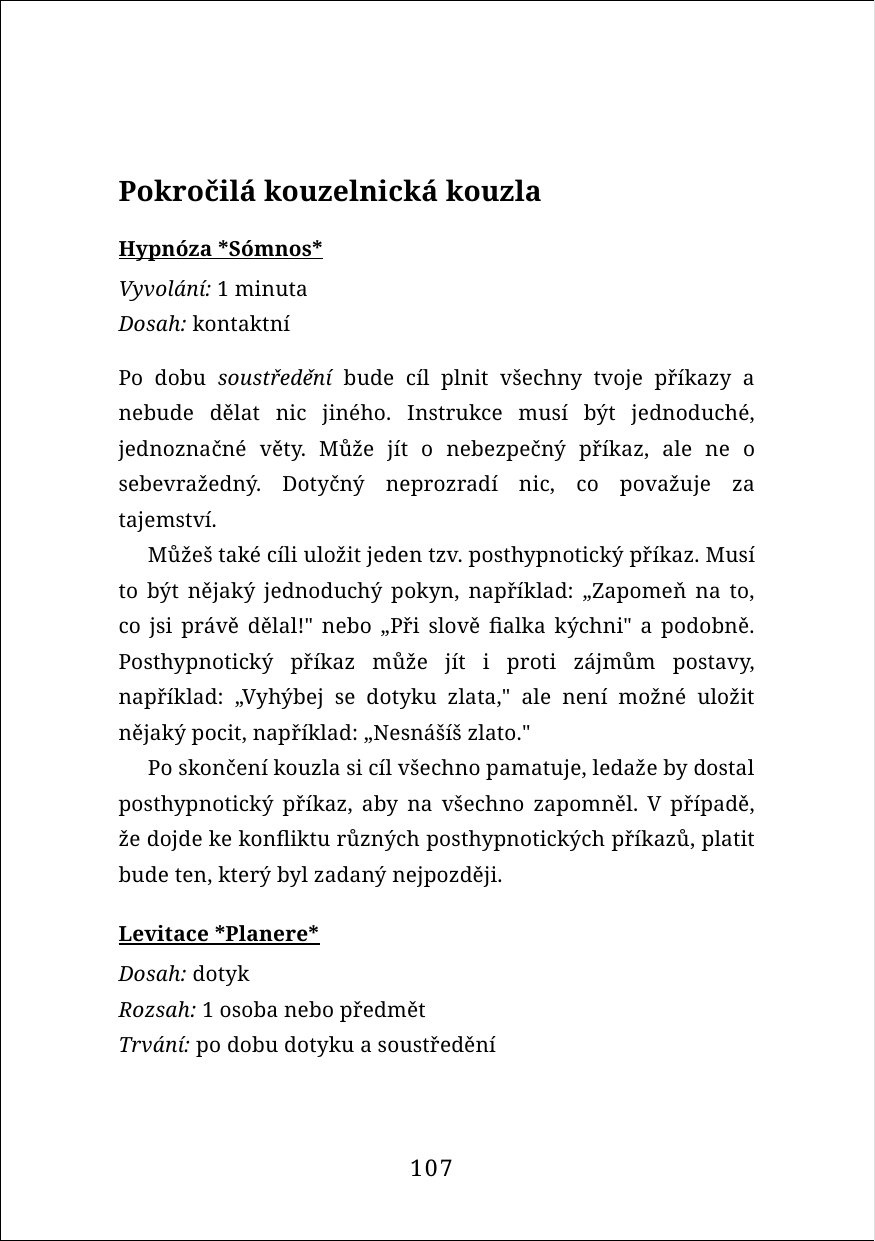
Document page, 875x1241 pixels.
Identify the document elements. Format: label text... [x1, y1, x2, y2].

subtitle Pokročilá kouzelnická kouzla [118, 172, 756, 210]
text Vyvolání: 1 minuta Dosah: kontaktní [118, 274, 756, 338]
subtitle Levitace *Planere* [118, 919, 756, 948]
text Po dobu soustředění bude cíl plnit všechny tvoje příkazy a nebude dělat nic jiného. Instrukce musí být jednoduché, jednoznačné věty. Může jít o nebezpečný příkaz, ale ne o sebevražedný. Dotyčný neprozradí nic, co považuje za tajemství. Můžeš také cíli uložit jeden tzv. posthypnotický příkaz. Musí to být nějaký jednoduchý pokyn, například: „Zapomeň na to, co jsi právě dělal!" nebo „Při slově fialka kýchni" a podobně. Posthypnotický příkaz může jít i proti zájmům postavy, například: „Vyhýbej se dotyku zlata," ale není možné uložit nějaký pocit, například: „Nesnášíš zlato." Po skončení kouzla si cíl všechno pamatuje, ledaže by dostal posthypnotický příkaz, aby na všechno zapomněl. V případě, že dojde ke konfliktu různých posthypnotických příkazů, platit bude ten, který byl zadaný nejpozději. [118, 363, 756, 888]
text Dosah: dotyk Rozsah: 1 osoba nebo předmět Trvání: po dobu dotyku a soustředění [118, 959, 756, 1059]
subtitle Hypnóza *Sómnos* [118, 234, 756, 262]
